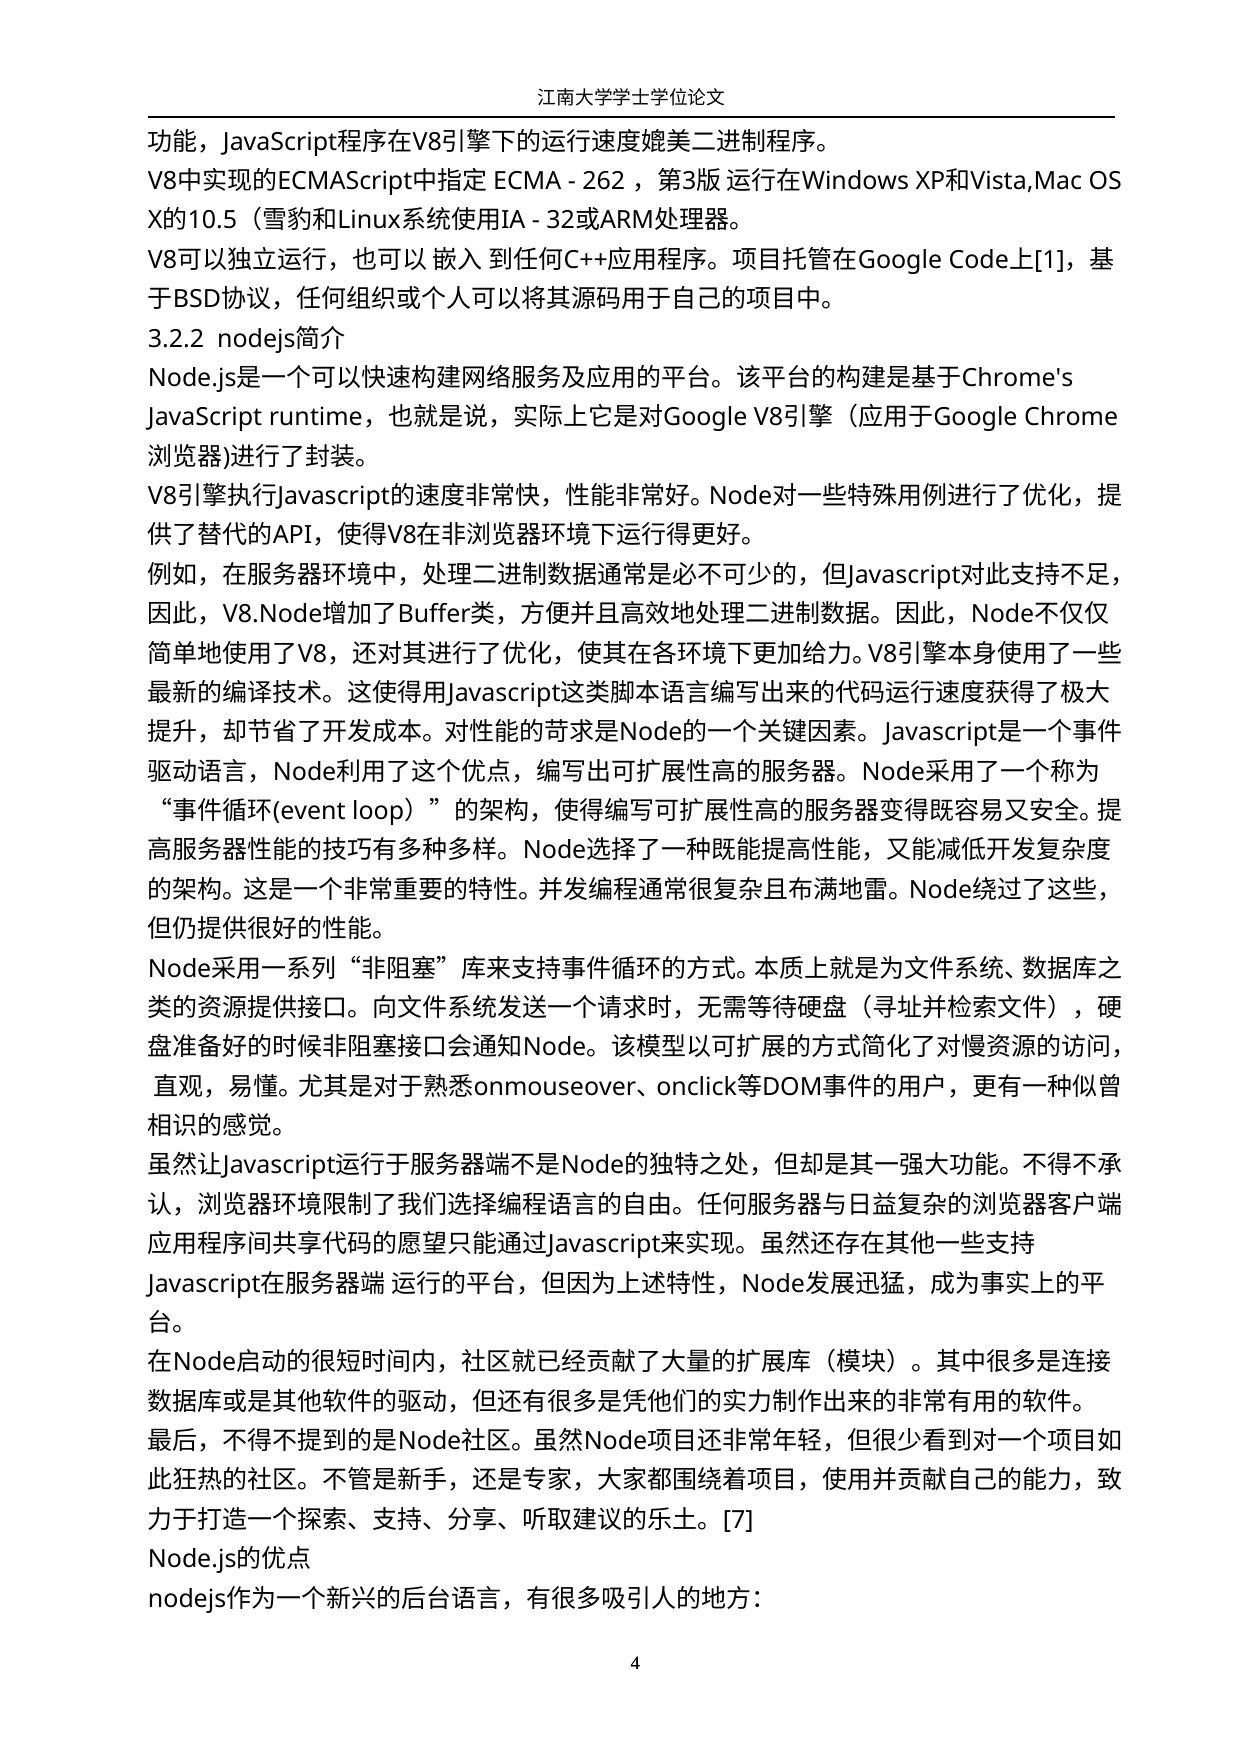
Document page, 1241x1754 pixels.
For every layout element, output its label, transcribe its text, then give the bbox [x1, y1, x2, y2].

text V8引擎执行Javascript的速度非常快，性能非常好。Node对一些特殊用例进行了优化，提供了替代的API，使得V8在非浏览器环境下运行得更好。 [148, 472, 1122, 551]
text 3.2.2 nodejs简介 [148, 315, 1122, 354]
text 虽然让Javascript运行于服务器端不是Node的独特之处，但却是其一强大功能。不得不承认，浏览器环境限制了我们选择编程语言的自由。任何服务器与日益复杂的浏览器客户端应用程序间共享代码的愿望只能通过Javascript来实现。虽然还存在其他一些支持Javascript在服务器端 运行的平台，但因为上述特性，Node发展迅猛，成为事实上的平台。 [148, 1142, 1122, 1339]
text 在Node启动的很短时间内，社区就已经贡献了大量的扩展库（模块）。其中很多是连接数据库或是其他软件的驱动，但还有很多是凭他们的实力制作出来的非常有用的软件。 [148, 1339, 1122, 1417]
text 例如，在服务器环境中，处理二进制数据通常是必不可少的，但Javascript对此支持不足，因此，V8.Node增加了Buffer类，方便并且高效地处理二进制数据。因此，Node不仅仅简单地使用了V8，还对其进行了优化，使其在各环境下更加给力。V8引擎本身使用了一些最新的编译技术。这使得用Javascript这类脚本语言编写出来的代码运行速度获得了极大提升，却节省了开发成本。对性能的苛求是Node的一个关键因素。 Javascript是一个事件驱动语言，Node利用了这个优点，编写出可扩展性高的服务器。Node采用了一个称为“事件循环(event loop）”的架构，使得编写可扩展性高的服务器变得既容易又安全。提高服务器性能的技巧有多种多样。Node选择了一种既能提高性能，又能减低开发复杂度的架构。这是一个非常重要的特性。并发编程通常很复杂且布满地雷。Node绕过了这些，但仍提供很好的性能。 [148, 551, 1122, 945]
text Node.js的优点 [148, 1536, 1122, 1575]
text Node.js是一个可以快速构建网络服务及应用的平台。该平台的构建是基于Chrome's JavaScript runtime，也就是说，实际上它是对Google V8引擎（应用于Google Chrome浏览器)进行了封装。 [148, 354, 1122, 472]
text V8中实现的ECMAScript中指定 ECMA - 262 ，第3版 运行在Windows XP和Vista,Mac OS X的10.5（雪豹和Linux系统使用IA - 32或ARM处理器。 [148, 157, 1122, 236]
text 功能，JavaScript程序在V8引擎下的运行速度媲美二进制程序。 [148, 118, 1122, 157]
text 最后，不得不提到的是Node社区。虽然Node项目还非常年轻，但很少看到对一个项目如此狂热的社区。不管是新手，还是专家，大家都围绕着项目，使用并贡献自己的能力，致力于打造一个探索、支持、分享、听取建议的乐土。[7] [148, 1417, 1122, 1536]
text V8可以独立运行，也可以 嵌入 到任何C++应用程序。项目托管在Google Code上[1]，基于BSD协议，任何组织或个人可以将其源码用于自己的项目中。 [148, 236, 1122, 315]
text nodejs作为一个新兴的后台语言，有很多吸引人的地方： [148, 1575, 1122, 1614]
text Node采用一系列“非阻塞”库来支持事件循环的方式。本质上就是为文件系统、数据库之类的资源提供接口。向文件系统发送一个请求时，无需等待硬盘（寻址并检索文件），硬盘准备好的时候非阻塞接口会通知Node。该模型以可扩展的方式简化了对慢资源的访问， 直观，易懂。尤其是对于熟悉onmouseover、onclick等DOM事件的用户，更有一种似曾相识的感觉。 [148, 945, 1122, 1142]
